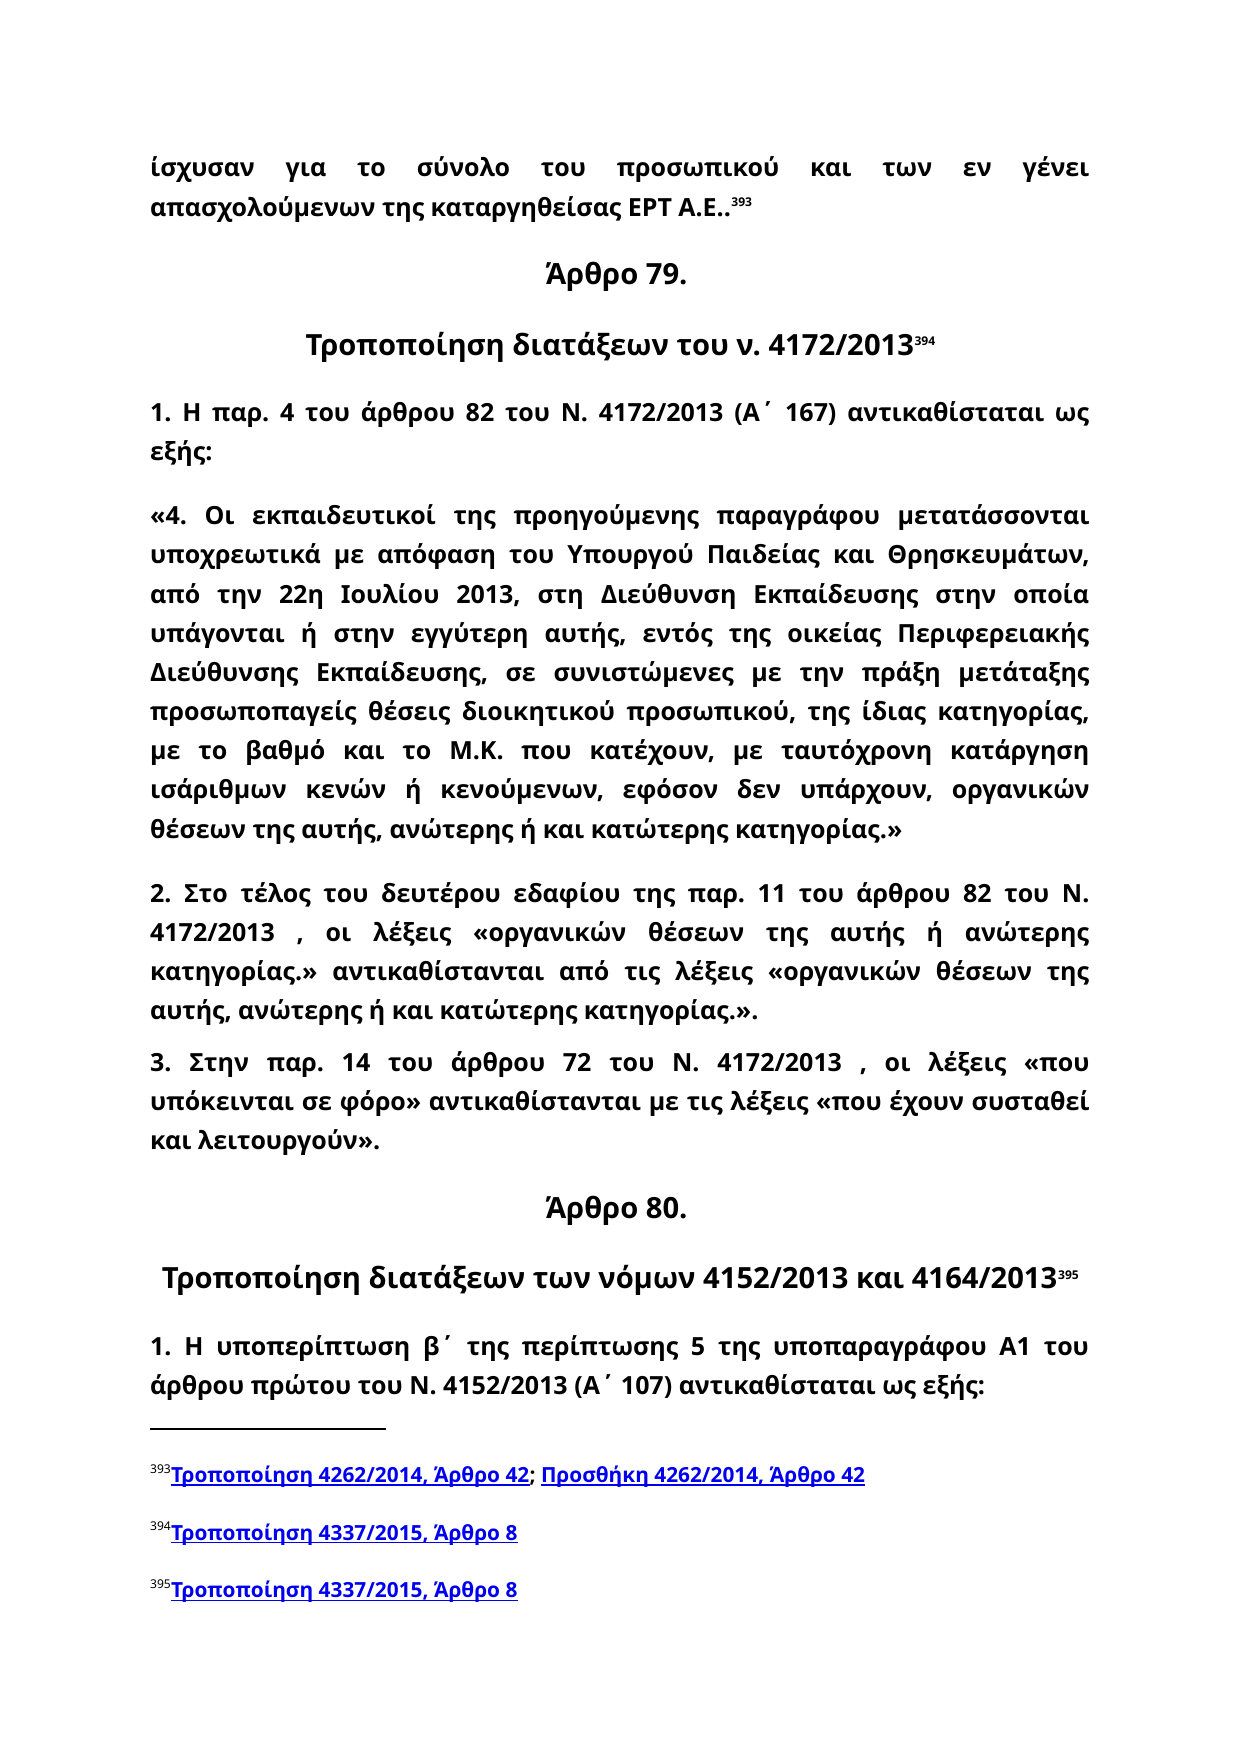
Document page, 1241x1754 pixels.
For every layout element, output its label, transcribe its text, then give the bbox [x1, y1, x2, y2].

text ίσχυσαν για το σύνολο του προσωπικού και των εν γένει απασχολούμενων της καταργηθείσας ΕΡΤ Α.Ε.. [150, 150, 1090, 223]
subtitle Άρθρο 80. [150, 1187, 1090, 1227]
text Τροποποίηση 4337/2015, Άρθρο 8 [150, 1518, 1090, 1546]
text 3. Στην παρ. 14 του άρθρου 72 του Ν. 4172/2013 , οι λέξεις «που υπόκεινται σε φόρο» αντικαθίστανται με τις λέξεις «που έχουν συσταθεί και λειτουργούν». [150, 1044, 1090, 1157]
text Τροποποίηση 4262/2014, Άρθρο 42; Προσθήκη 4262/2014, Άρθρο 42 [150, 1460, 1090, 1489]
text «4. Οι εκπαιδευτικοί της προηγούμενης παραγράφου μετατάσσονται υποχρεωτικά με απόφαση του Υπουργού Παιδείας και Θρησκευμάτων, από την 22η Ιουλίου 2013, στη Διεύθυνση Εκπαίδευσης στην οποία υπάγονται ή στην εγγύτερη αυτής, εντός της οικείας Περιφερειακής Διεύθυνσης Εκπαίδευσης, σε συνιστώμενες με την πράξη μετάταξης προσωποπαγείς θέσεις διοικητικού προσωπικού, της ίδιας κατηγορίας, με το βαθμό και το Μ.Κ. που κατέχουν, με ταυτόχρονη κατάργηση ισάριθμων κενών ή κενούμενων, εφόσον δεν υπάρχουν, οργανικών θέσεων της αυτής, ανώτερης ή και κατώτερης κατηγορίας.» [150, 498, 1090, 845]
text 1. Η παρ. 4 του άρθρου 82 του Ν. 4172/2013 (Α΄ 167) αντικαθίσταται ως εξής: [150, 394, 1090, 468]
text 1. Η υποπερίπτωση β΄ της περίπτωσης 5 της υποπαραγράφου Α1 του άρθρου πρώτου του Ν. 4152/2013 (Α΄ 107) αντικαθίσταται ως εξής: [150, 1328, 1090, 1402]
text Τροποποίηση 4337/2015, Άρθρο 8 [150, 1576, 1090, 1604]
subtitle Τροποποίηση διατάξεων του ν. 4172/2013 [150, 324, 1090, 364]
subtitle Άρθρο 79. [150, 253, 1090, 293]
subtitle Τροποποίηση διατάξεων των νόμων 4152/2013 και 4164/2013 [150, 1258, 1090, 1297]
text 2. Στο τέλος του δευτέρου εδαφίου της παρ. 11 του άρθρου 82 του Ν. 4172/2013 , οι λέξεις «οργανικών θέσεων της αυτής ή ανώτερης κατηγορίας.» αντικαθίστανται από τις λέξεις «οργανικών θέσεων της αυτής, ανώτερης ή και κατώτερης κατηγορίας.». [150, 875, 1090, 1027]
